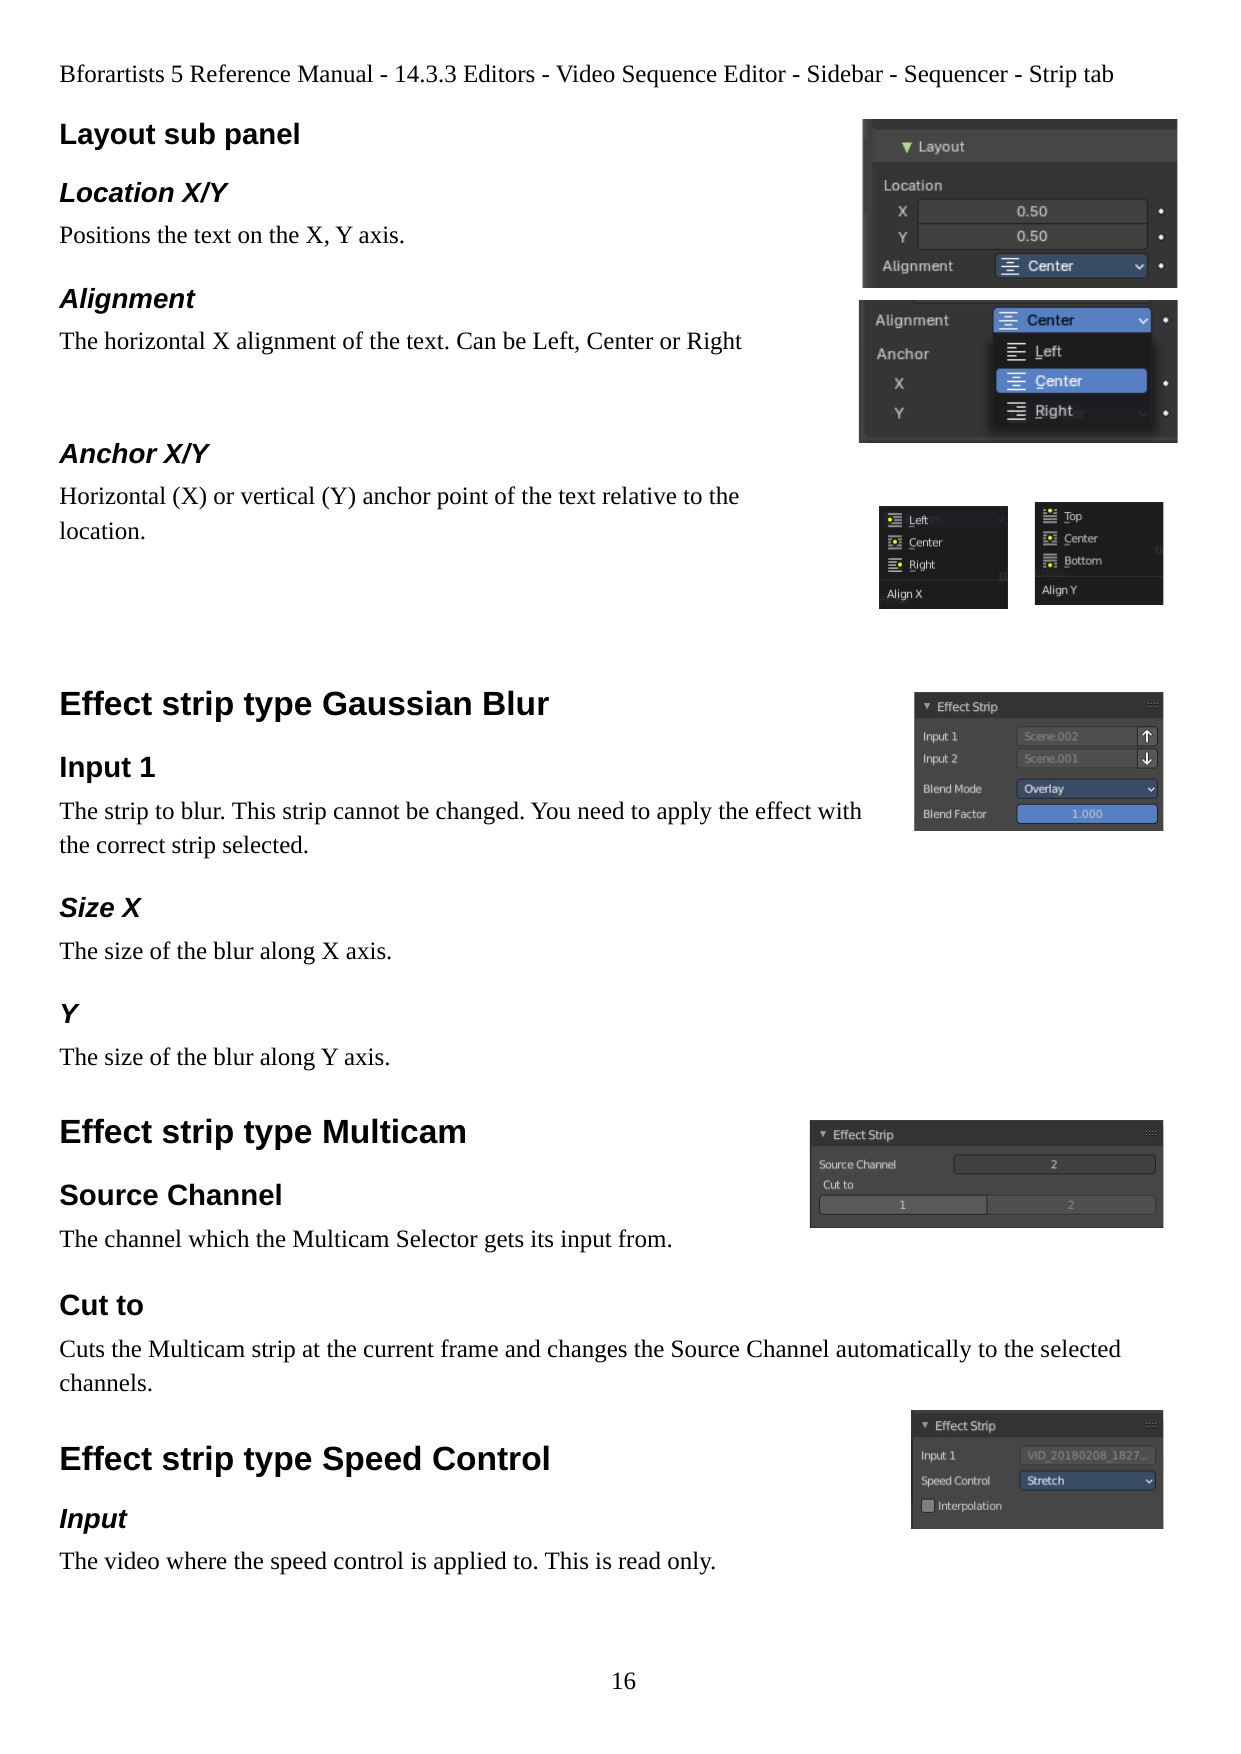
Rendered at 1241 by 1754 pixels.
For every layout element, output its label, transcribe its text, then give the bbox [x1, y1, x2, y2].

text Positions the text on the X, Y axis. [59, 220, 862, 249]
picture [914, 692, 1164, 831]
text The size of the blur along X axis. [59, 936, 1181, 965]
subtitle Alignment [59, 282, 1181, 314]
text The size of the blur along Y axis. [59, 1042, 1181, 1071]
subtitle Effect strip type Gaussian Blur [59, 684, 1181, 722]
subtitle Y [59, 998, 1181, 1030]
text The strip to blur. This strip cannot be changed. You need to apply the effect with the correct strip selected. [59, 796, 1181, 859]
subtitle Location X/Y [59, 176, 862, 208]
picture [862, 119, 1178, 288]
picture [809, 1120, 1164, 1228]
text Horizontal (X) or vertical (Y) anchor point of the text relative to the location. [59, 481, 1181, 544]
subtitle [1164, 749, 1181, 783]
subtitle Cut to [59, 1288, 1181, 1321]
subtitle Effect strip type Speed Control [59, 1438, 911, 1477]
text The channel which the Multicam Selector gets its input from. [59, 1224, 1181, 1253]
picture [1034, 502, 1164, 605]
picture [879, 506, 1008, 609]
subtitle Size X [59, 892, 1181, 924]
subtitle Input [59, 1502, 1181, 1534]
subtitle [1164, 1178, 1181, 1212]
subtitle Anchor X/Y [59, 437, 1181, 469]
text The video where the speed control is applied to. This is read only. [59, 1546, 1181, 1575]
picture [911, 1410, 1164, 1529]
subtitle Input 1 [59, 749, 914, 783]
text Cuts the Multicam strip at the current frame and changes the Source Channel automatically to the selected channels. [59, 1334, 1181, 1397]
subtitle [1164, 1438, 1181, 1477]
subtitle Source Channel [59, 1178, 809, 1212]
picture [858, 300, 1178, 443]
text The horizontal X alignment of the text. Can be Left, Center or Right [59, 326, 858, 355]
subtitle Layout sub panel [59, 117, 1181, 151]
subtitle Effect strip type Multicam [59, 1112, 1181, 1151]
